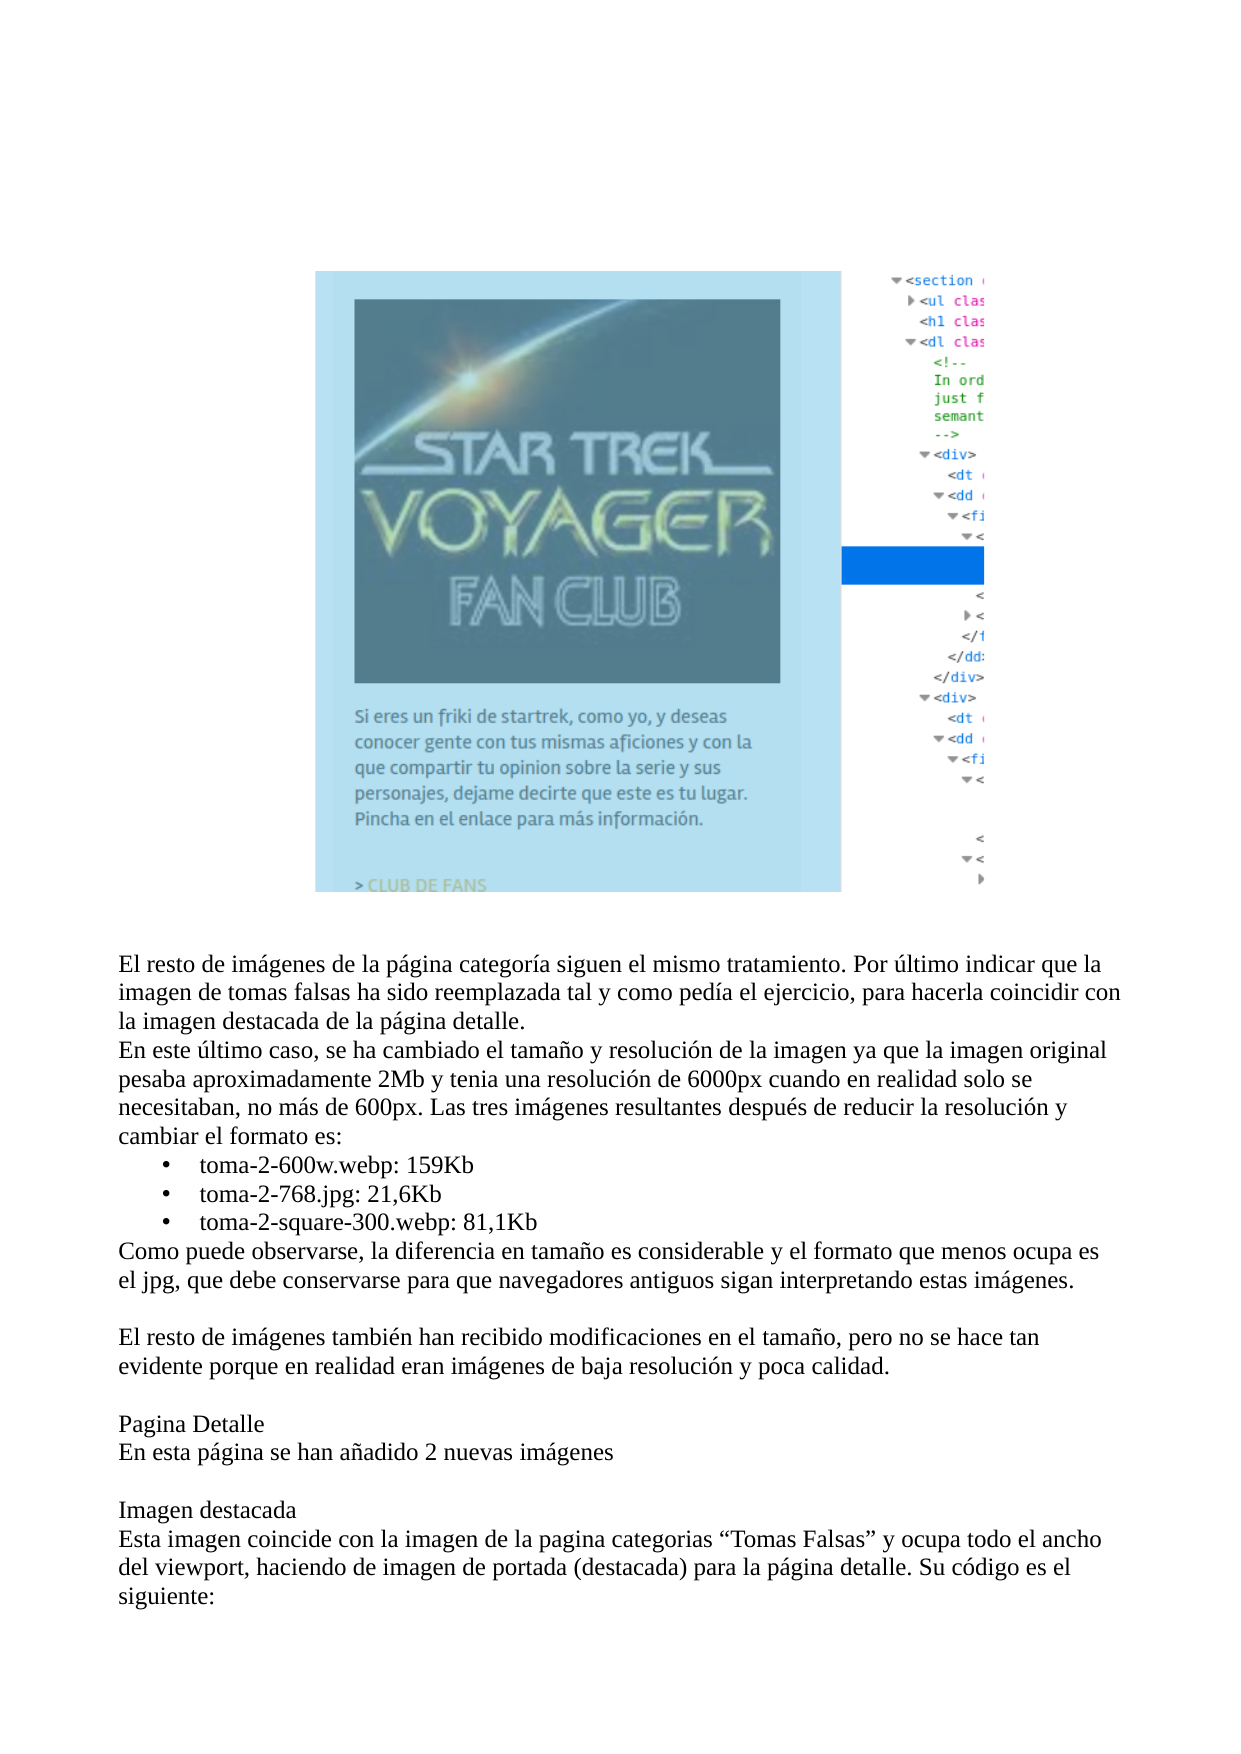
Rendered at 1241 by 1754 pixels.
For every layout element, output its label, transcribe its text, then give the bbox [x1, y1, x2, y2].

list toma-2-768.jpg: 21,6Kb [162, 1179, 1122, 1207]
list toma-2-square-300.webp: 81,1Kb [162, 1207, 1122, 1236]
picture [315, 271, 985, 892]
text Como puede observarse, la diferencia en tamaño es considerable y el formato que menos ocupa es el jpg, que debe conservarse para que navegadores antiguos sigan interpretando estas imágenes. [118, 1236, 1122, 1294]
text En esta página se han añadido 2 nuevas imágenes [118, 1437, 1122, 1466]
text El resto de imágenes de la página categoría siguen el mismo tratamiento. Por último indicar que la imagen de tomas falsas ha sido reemplazada tal y como pedía el ejercicio, para hacerla coincidir con la imagen destacada de la página detalle. [118, 949, 1122, 1035]
text Pagina Detalle [118, 1409, 1122, 1437]
text Esta imagen coincide con la imagen de la pagina categorias “Tomas Falsas” y ocupa todo el ancho del viewport, haciendo de imagen de portada (destacada) para la página detalle. Su código es el siguiente: [118, 1524, 1122, 1610]
text Imagen destacada [118, 1495, 1122, 1524]
list toma-2-600w.webp: 159Kb [162, 1150, 1122, 1179]
text En este último caso, se ha cambiado el tamaño y resolución de la imagen ya que la imagen original pesaba aproximadamente 2Mb y tenia una resolución de 6000px cuando en realidad solo se necesitaban, no más de 600px. Las tres imágenes resultantes después de reducir la resolución y cambiar el formato es: [118, 1035, 1122, 1150]
text El resto de imágenes también han recibido modificaciones en el tamaño, pero no se hace tan evidente porque en realidad eran imágenes de baja resolución y poca calidad. [118, 1322, 1122, 1380]
